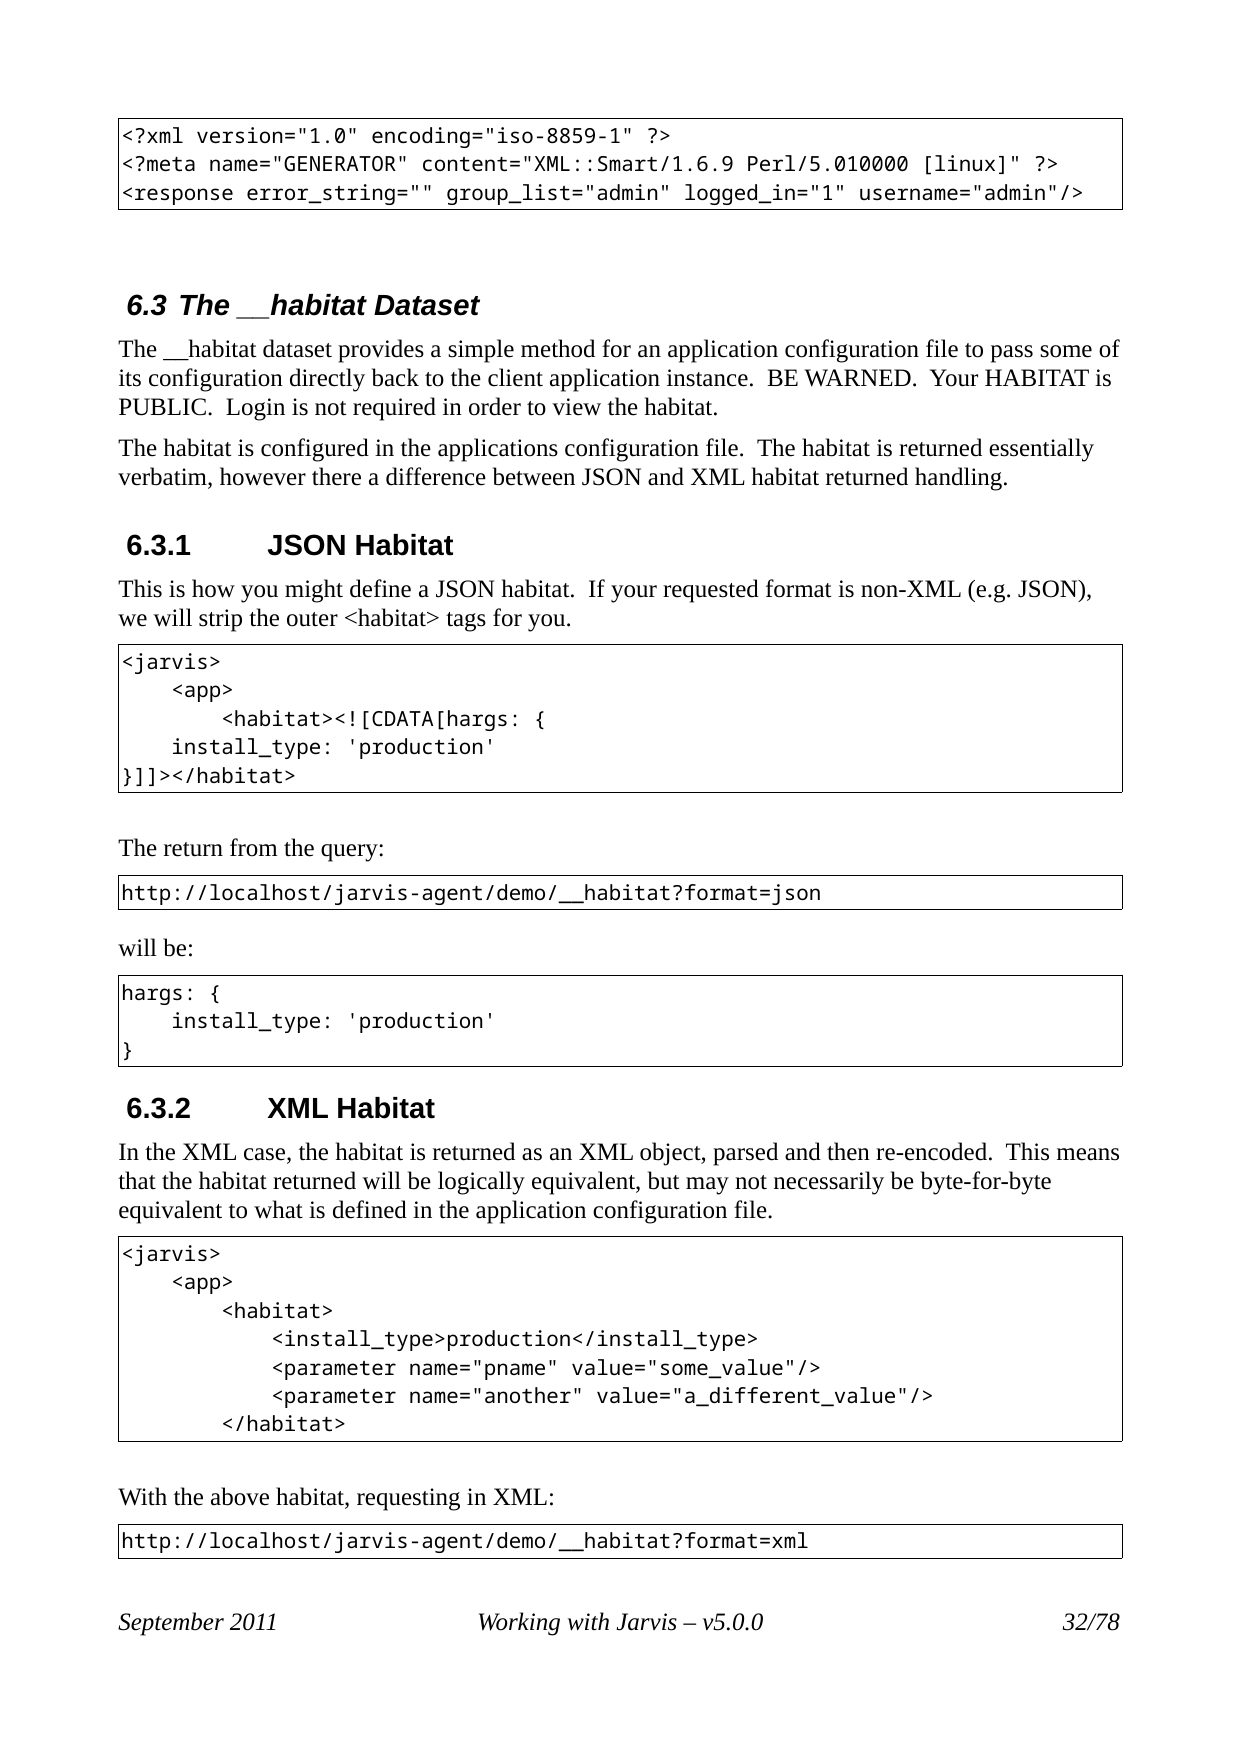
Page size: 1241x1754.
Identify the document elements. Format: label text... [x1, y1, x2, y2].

text install_type: 'production' [119, 729, 1122, 758]
text <app> [119, 672, 1122, 701]
text hargs: { [119, 976, 1122, 1003]
text <?meta name="GENERATOR" content="XML::Smart/1.6.9 Perl/5.010000 [linux]" ?> [119, 147, 1122, 175]
text <parameter name="pname" value="some_value"/> [119, 1350, 1122, 1378]
text <?xml version="1.0" encoding="iso-8859-1" ?> [119, 119, 1122, 147]
text <habitat> [119, 1293, 1122, 1321]
text will be: [118, 933, 1122, 962]
text With the above habitat, requesting in XML: [118, 1482, 1122, 1511]
subtitle XML Habitat [118, 1091, 1122, 1125]
subtitle The __habitat Dataset [118, 288, 1122, 322]
text In the XML case, the habitat is returned as an XML object, parsed and then re-encoded. This means that the habitat returned will be logically equivalent, but may not necessarily be byte-for-byte equivalent to what is defined in the application configuration file. [118, 1137, 1122, 1223]
text </habitat> [119, 1407, 1122, 1441]
text } [119, 1032, 1122, 1066]
text <jarvis> [119, 1237, 1122, 1264]
text The habitat is configured in the applications configuration file. The habitat is returned essentially verbatim, however there a difference between JSON and XML habitat returned handling. [118, 433, 1122, 491]
text This is how you might define a JSON habitat. If your requested format is non-XML (e.g. JSON), we will strip the outer <habitat> tags for you. [118, 574, 1122, 632]
text install_type: 'production' [119, 1003, 1122, 1032]
text <install_type>production</install_type> [119, 1321, 1122, 1350]
text The return from the query: [118, 833, 1122, 862]
text <response error_string="" group_list="admin" logged_in="1" username="admin"/> [119, 175, 1122, 209]
text <app> [119, 1264, 1122, 1293]
text <parameter name="another" value="a_different_value"/> [119, 1378, 1122, 1407]
text }]]></habitat> [119, 758, 1122, 792]
text <habitat><![CDATA[hargs: { [119, 701, 1122, 729]
text http://localhost/jarvis-agent/demo/__habitat?format=xml [119, 1525, 1122, 1558]
text http://localhost/jarvis-agent/demo/__habitat?format=json [119, 876, 1122, 909]
text <jarvis> [119, 645, 1122, 672]
text The __habitat dataset provides a simple method for an application configuration file to pass some of its configuration directly back to the client application instance. BE WARNED. Your HABITAT is PUBLIC. Login is not required in order to view the habitat. [118, 334, 1122, 421]
subtitle JSON Habitat [118, 528, 1122, 562]
